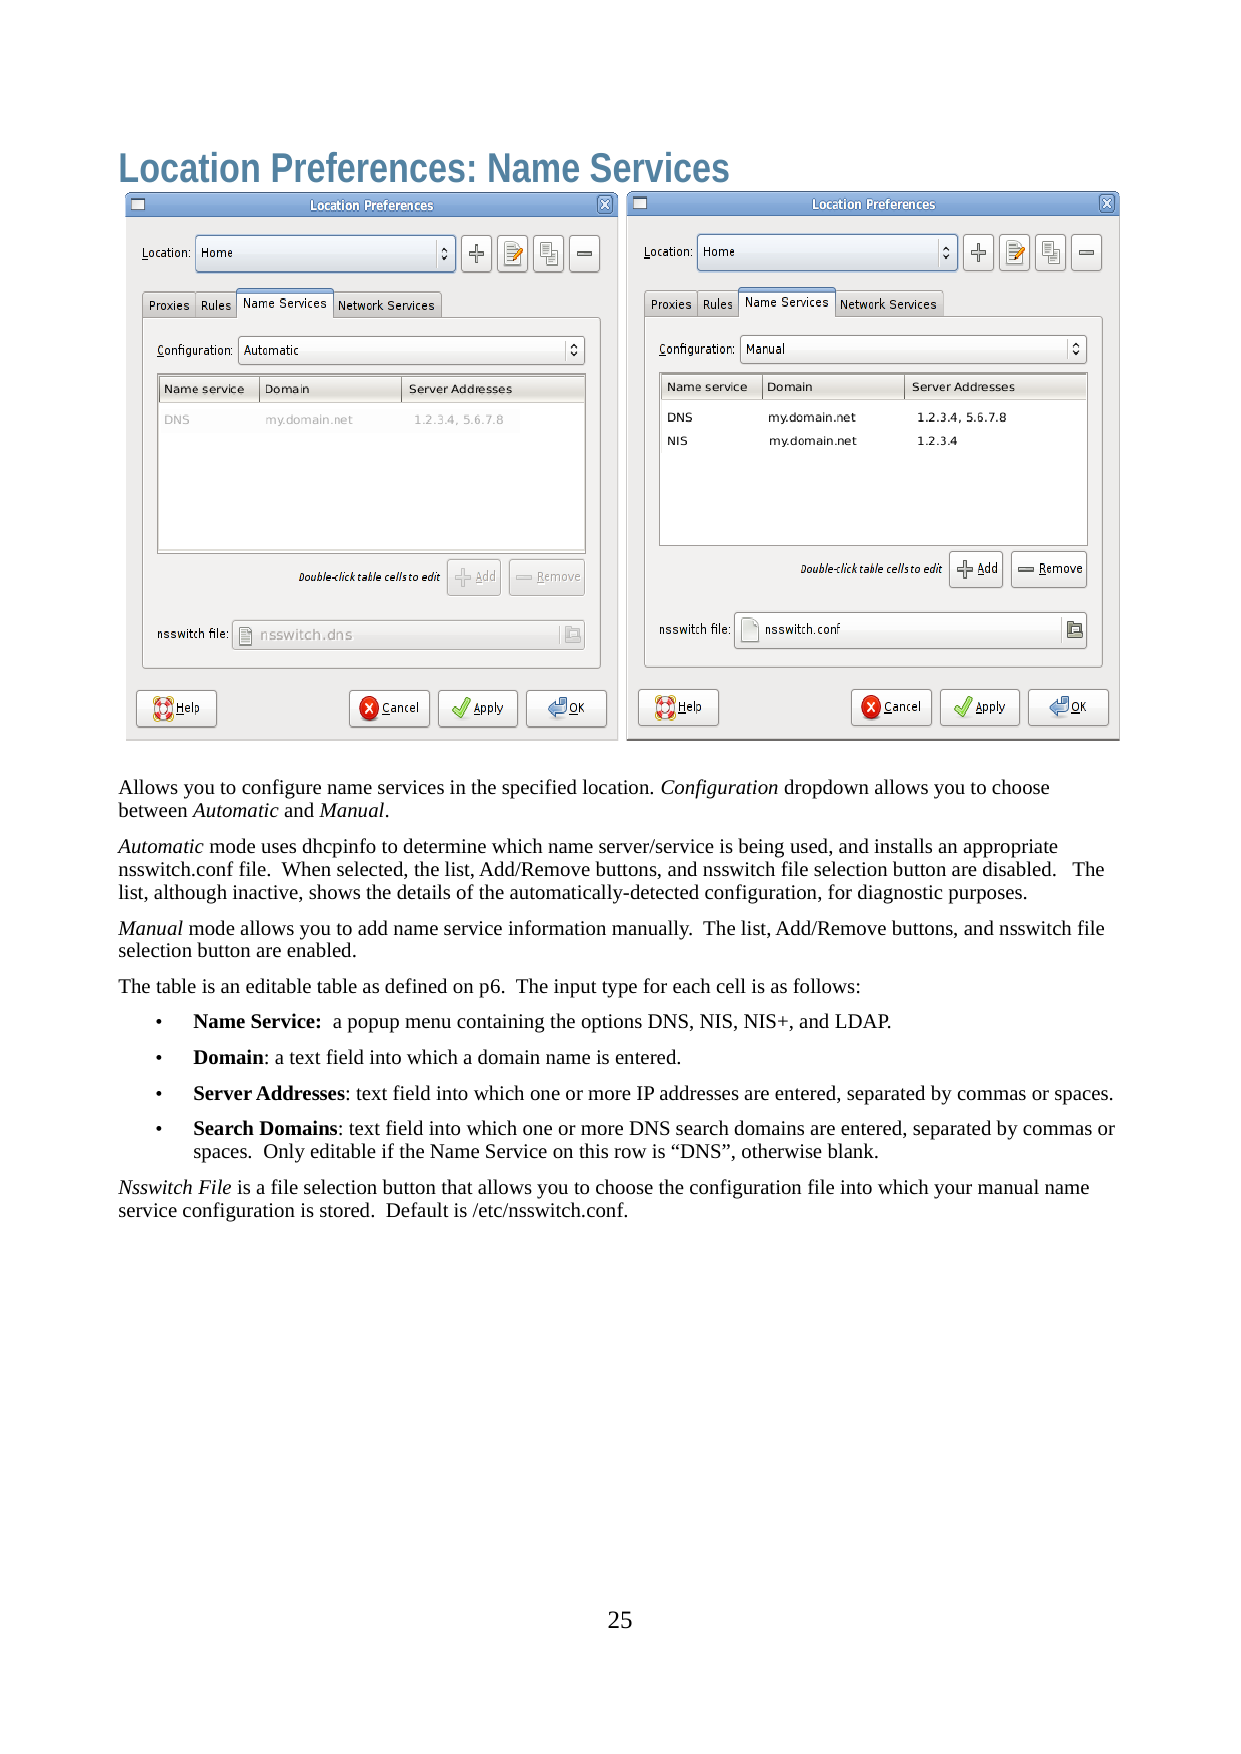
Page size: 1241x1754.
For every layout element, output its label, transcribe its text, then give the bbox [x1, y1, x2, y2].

text Allows you to configure name services in the specified location. Configuration dropdown allows you to choose between Automatic and Manual. [118, 776, 1122, 822]
text Manual mode allows you to add name service information manually. The list, Add/Remove buttons, and nsswitch file selection button are enabled. [118, 916, 1122, 962]
text The table is an editable table as defined on p6. The input type for each cell is as follows: [118, 975, 1122, 998]
text Automatic mode uses dhcpinfo to determine which name server/service is being used, and installs an appropriate nsswitch.conf file. When selected, the list, Add/Remove buttons, and nsswitch file selection button are disabled. The list, although inactive, shows the details of the automatically-detected configuration, for diagnostic purposes. [118, 835, 1122, 904]
picture [626, 191, 1120, 741]
picture [125, 191, 619, 741]
list Server Addresses: text field into which one or more IP addresses are entered, separated by commas or spaces. [156, 1081, 1122, 1104]
text Nsswitch File is a file selection button that allows you to choose the configuration file into which your manual name service configuration is stored. Default is /etc/nsswitch.conf. [118, 1176, 1122, 1222]
list Search Domains: text field into which one or more DNS search domains are entered, separated by commas or spaces. Only editable if the Name Service on this row is “DNS”, otherwise blank. [156, 1117, 1122, 1163]
subtitle Location Preferences: Name Services [118, 143, 1122, 191]
list Name Service: a popup menu containing the options DNS, NIS, NIS+, and LDAP. [156, 1010, 1122, 1033]
list Domain: a text field into which a domain name is entered. [156, 1046, 1122, 1069]
